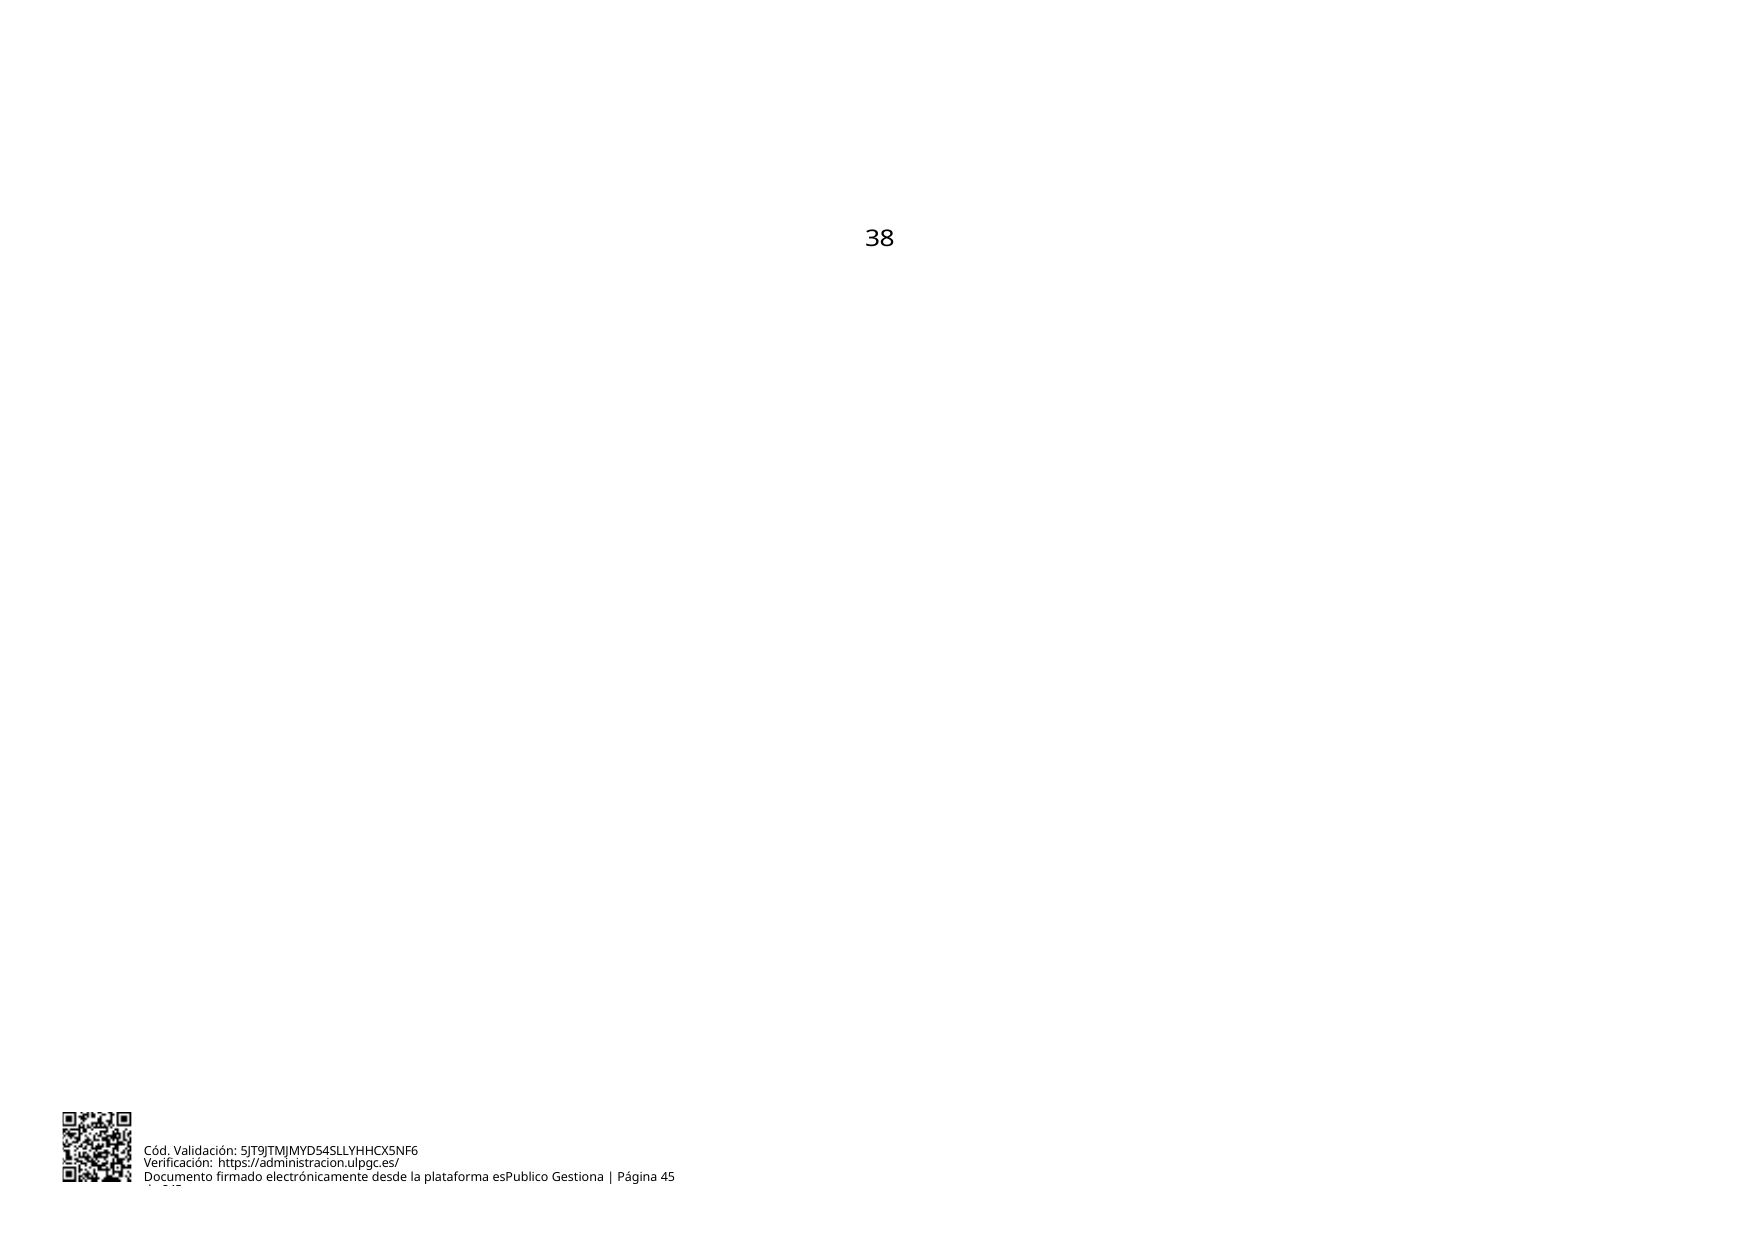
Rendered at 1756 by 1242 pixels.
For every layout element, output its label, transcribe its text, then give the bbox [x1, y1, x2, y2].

text 38 [89, 222, 1671, 253]
